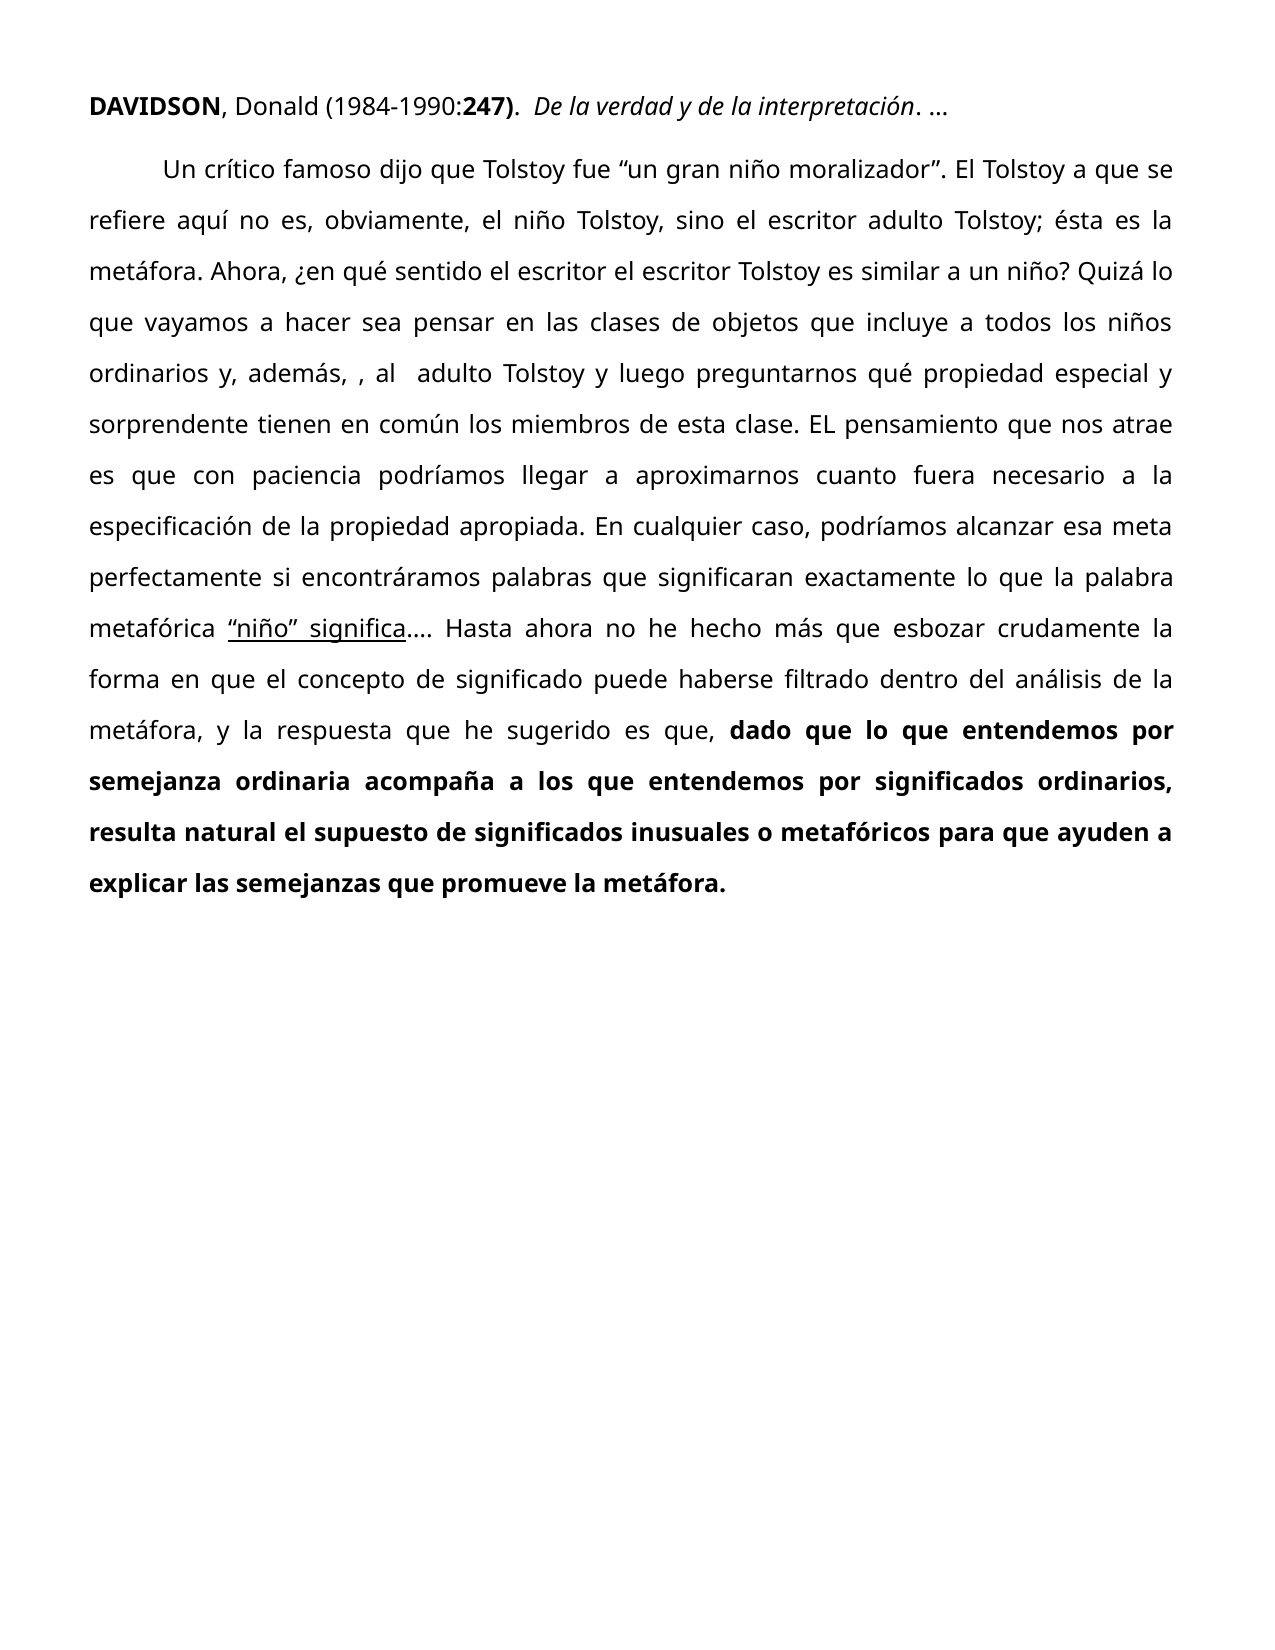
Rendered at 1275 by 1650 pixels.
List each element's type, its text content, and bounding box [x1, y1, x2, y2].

text Un crítico famoso dijo que Tolstoy fue “un gran niño moralizador”. El Tolstoy a que se refiere aquí no es, obviamente, el niño Tolstoy, sino el escritor adulto Tolstoy; ésta es la metáfora. Ahora, ¿en qué sentido el escritor el escritor Tolstoy es similar a un niño? Quizá lo que vayamos a hacer sea pensar en las clases de objetos que incluye a todos los niños ordinarios y, además, , al adulto Tolstoy y luego preguntarnos qué propiedad especial y sorprendente tienen en común los miembros de esta clase. EL pensamiento que nos atrae es que con paciencia podríamos llegar a aproximarnos cuanto fuera necesario a la especificación de la propiedad apropiada. En cualquier caso, podríamos alcanzar esa meta perfectamente si encontráramos palabras que significaran exactamente lo que la palabra metafórica “niño” significa…. Hasta ahora no he hecho más que esbozar crudamente la forma en que el concepto de significado puede haberse filtrado dentro del análisis de la metáfora, y la respuesta que he sugerido es que, dado que lo que entendemos por semejanza ordinaria acompaña a los que entendemos por significados ordinarios, resulta natural el supuesto de significados inusuales o metafóricos para que ayuden a explicar las semejanzas que promueve la metáfora. [88, 152, 1174, 900]
text DAVIDSON, Donald (1984-1990:247). De la verdad y de la interpretación. … [88, 89, 1174, 123]
